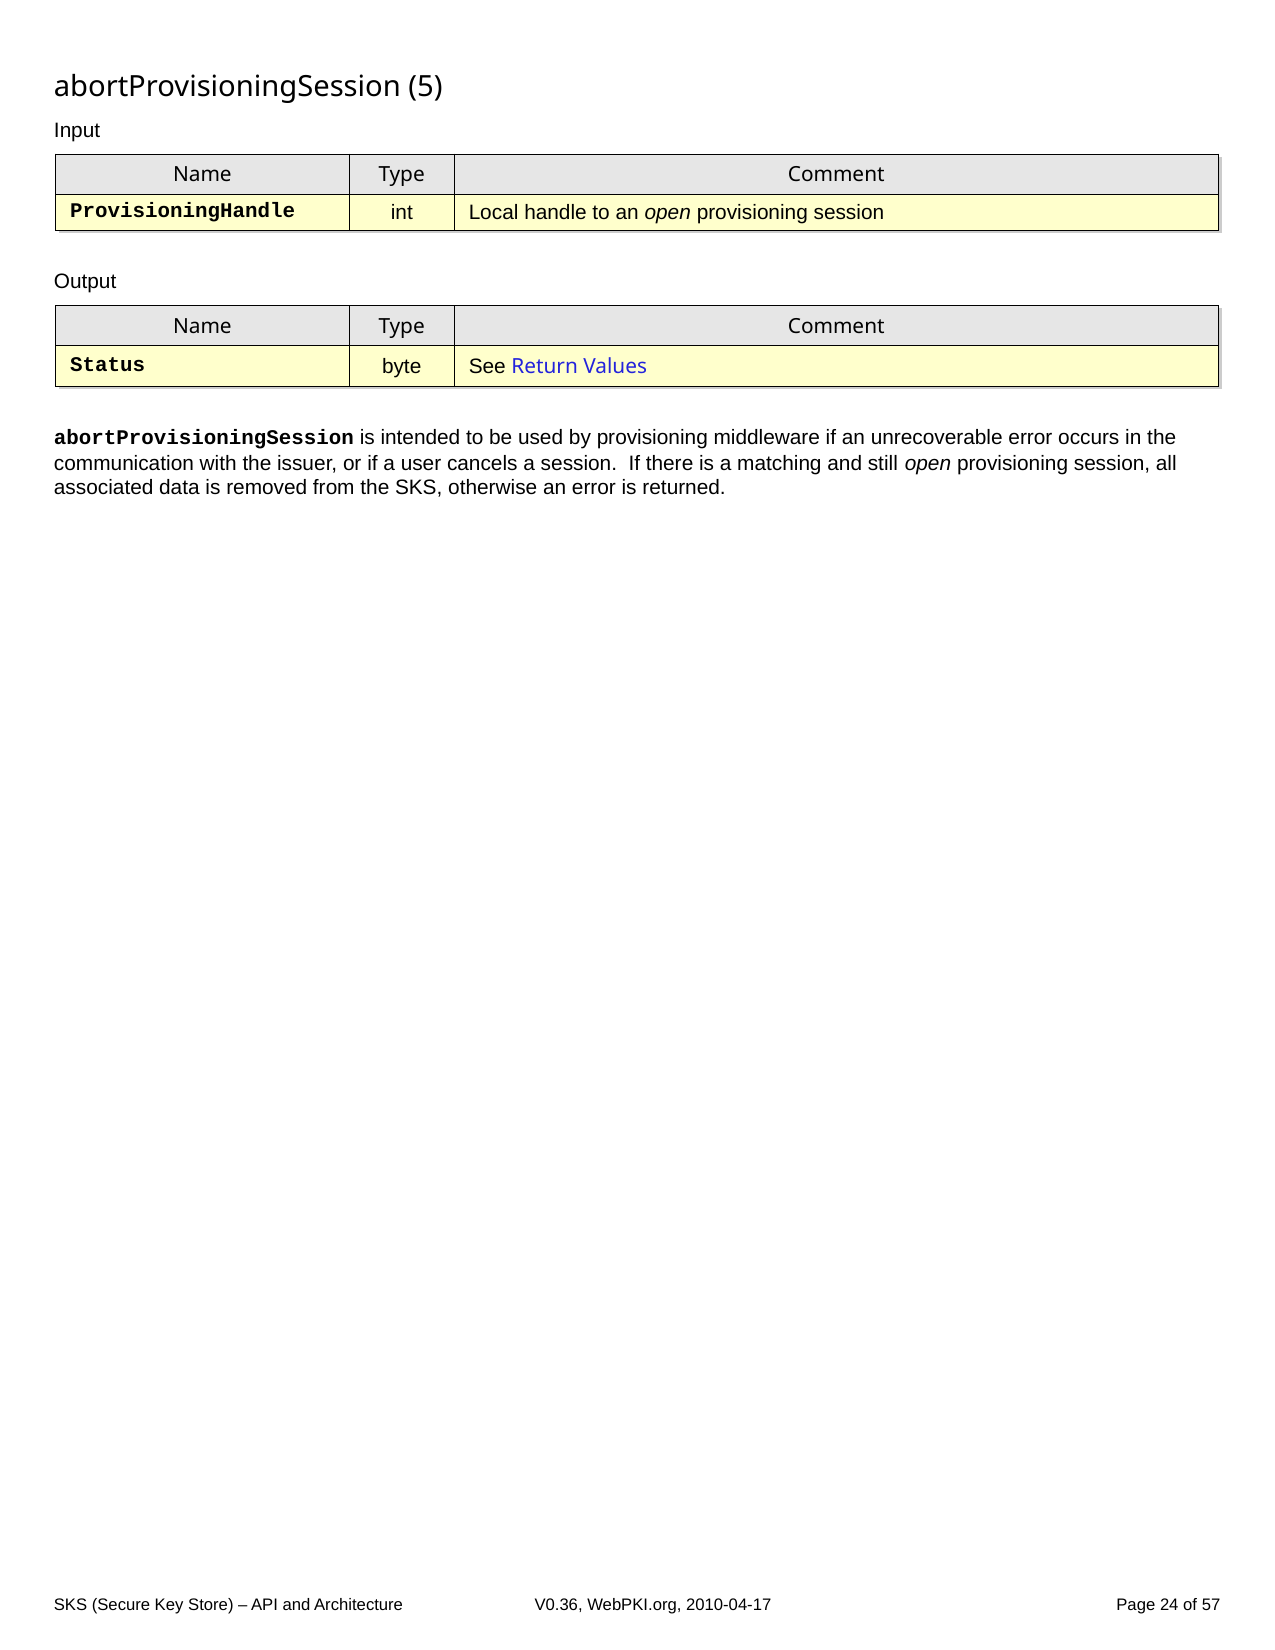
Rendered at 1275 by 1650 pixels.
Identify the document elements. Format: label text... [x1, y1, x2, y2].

text Input [54, 118, 1221, 142]
table_cell Status [56, 346, 349, 386]
table_cell byte [350, 346, 454, 386]
table_header Type [350, 155, 454, 194]
subtitle abortProvisioningSession (5) [54, 66, 1221, 105]
text Output [54, 269, 1221, 293]
table_header Type [350, 306, 454, 345]
table_cell Local handle to an open provisioning session [455, 195, 1218, 230]
text abortProvisioningSession is intended to be used by provisioning middleware if an unrecoverable error occurs in the communication with the issuer, or if a user cancels a session. If there is a matching and still open provisioning session, all associated data is removed from the SKS, otherwise an error is returned. [54, 425, 1221, 499]
table_header Comment [455, 155, 1218, 194]
table_cell int [350, 195, 454, 230]
table_cell See Return Values [455, 346, 1218, 386]
table_cell ProvisioningHandle [56, 195, 349, 230]
table_header Comment [455, 306, 1218, 345]
table_header Name [56, 155, 349, 194]
table_header Name [56, 306, 349, 345]
